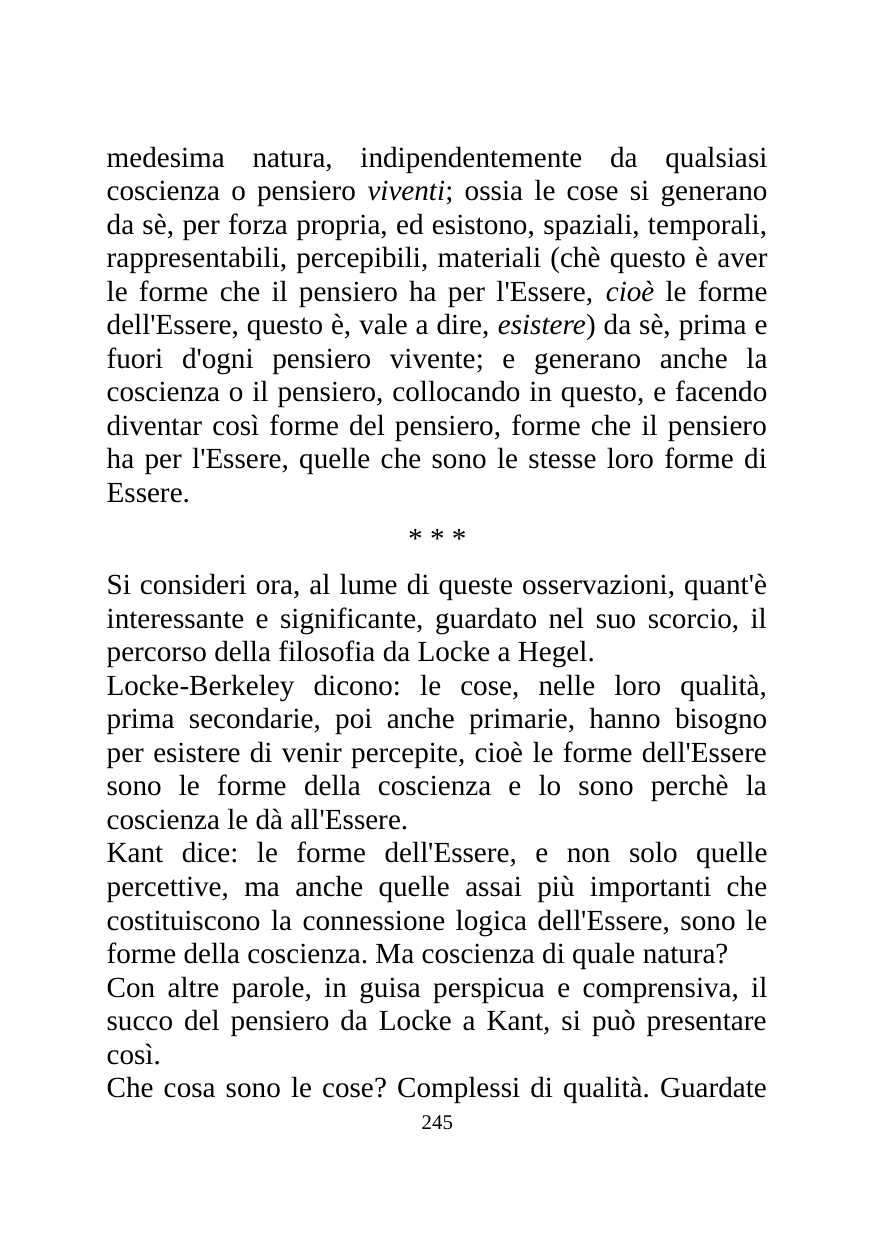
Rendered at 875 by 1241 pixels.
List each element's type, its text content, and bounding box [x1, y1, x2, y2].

text Che cosa sono le cose? Complessi di qualità. Guardate [106, 1070, 768, 1104]
text Si consideri ora, al lume di queste osservazioni, quant'è interessante e significante, guardato nel suo scorcio, il percorso della filosofia da Locke a Hegel. [106, 567, 768, 668]
text medesima natura, indipendentemente da qualsiasi coscienza o pensiero viventi; ossia le cose si generano da sè, per forza propria, ed esistono, spaziali, temporali, rappresentabili, percepibili, materiali (chè questo è aver le forme che il pensiero ha per l'Essere, cioè le forme dell'Essere, questo è, vale a dire, esistere) da sè, prima e fuori d'ogni pensiero vivente; e generano anche la coscienza o il pensiero, collocando in questo, e facendo diventar così forme del pensiero, forme che il pensiero ha per l'Essere, quelle che sono le stesse loro forme di Essere. [106, 140, 768, 509]
text Con altre parole, in guisa perspicua e comprensiva, il succo del pensiero da Locke a Kant, si può presentare così. [106, 970, 768, 1070]
text * * * [106, 521, 768, 555]
text Locke-Berkeley dicono: le cose, nelle loro qualità, prima secondarie, poi anche primarie, hanno bisogno per esistere di venir percepite, cioè le forme dell'Essere sono le forme della coscienza e lo sono perchè la coscienza le dà all'Essere. [106, 668, 768, 836]
text Kant dice: le forme dell'Essere, e non solo quelle percettive, ma anche quelle assai più importanti che costituiscono la connessione logica dell'Essere, sono le forme della coscienza. Ma coscienza di quale natura? [106, 836, 768, 970]
